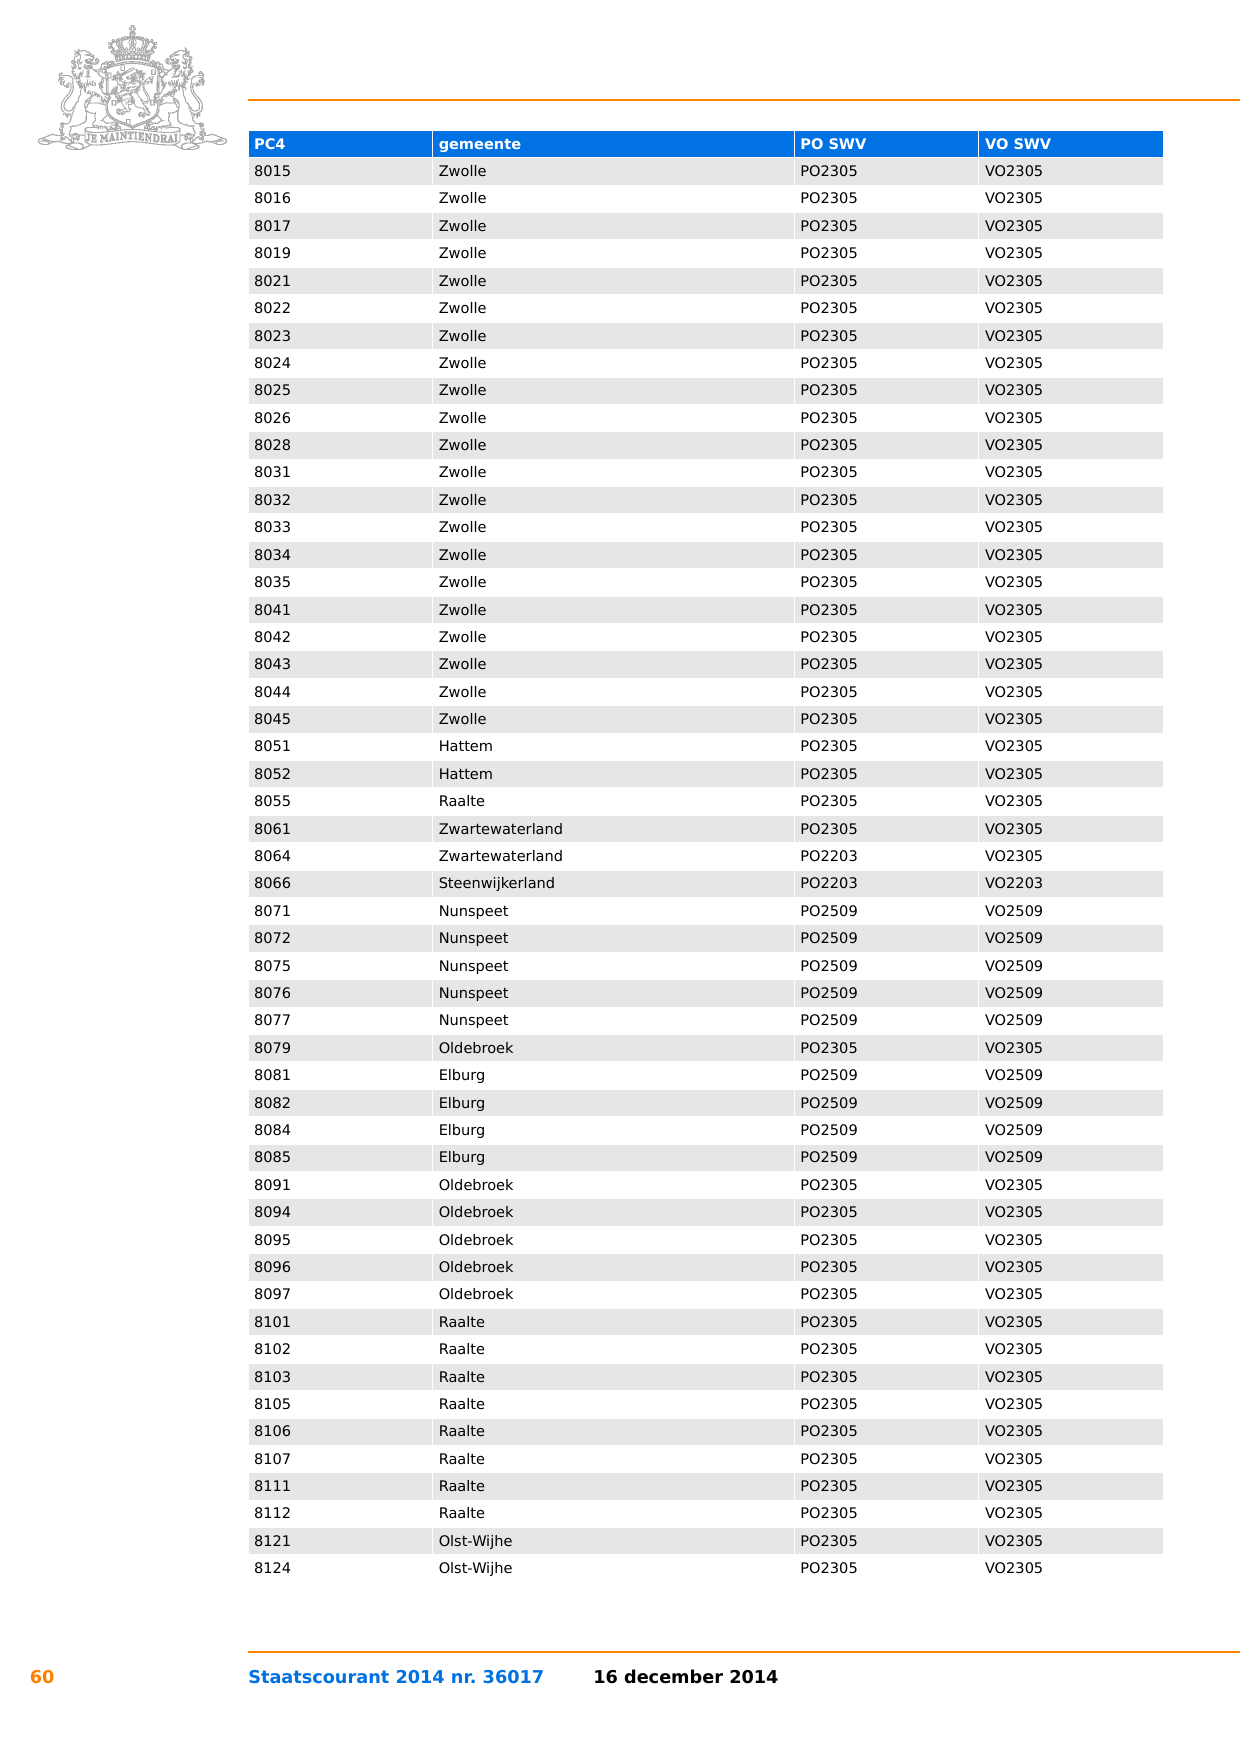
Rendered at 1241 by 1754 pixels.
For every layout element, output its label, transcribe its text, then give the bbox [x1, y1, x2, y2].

table_cell VO2305 [979, 1528, 1163, 1554]
table_cell 8055 [249, 789, 432, 815]
table_cell PO2305 [795, 323, 978, 349]
table_cell 8034 [249, 542, 432, 568]
table_cell 8071 [249, 898, 432, 924]
table_cell PO2305 [795, 542, 978, 568]
table_cell PO2305 [795, 734, 978, 760]
table_cell Raalte [433, 1364, 794, 1390]
table_cell Elburg [433, 1090, 794, 1116]
table_cell 8079 [249, 1035, 432, 1061]
table_cell VO2305 [979, 789, 1163, 815]
table_cell 8025 [249, 378, 432, 404]
table_cell PO2509 [795, 898, 978, 924]
table_cell 8023 [249, 323, 432, 349]
table_cell 8111 [249, 1473, 432, 1500]
table_cell PO2305 [795, 1419, 978, 1445]
table_cell PO2305 [795, 1501, 978, 1527]
table_cell 8031 [249, 460, 432, 486]
table_cell VO2305 [979, 1556, 1163, 1582]
table_cell 8028 [249, 432, 432, 459]
table_cell Elburg [433, 1117, 794, 1143]
table_cell 8097 [249, 1282, 432, 1308]
table_header PO SWV [795, 131, 978, 157]
table_cell Olst-Wijhe [433, 1528, 794, 1554]
table_cell VO2305 [979, 816, 1163, 842]
table_cell 8041 [249, 597, 432, 623]
table_cell PO2305 [795, 761, 978, 787]
table_cell PO2509 [795, 1117, 978, 1143]
table_cell 8042 [249, 624, 432, 650]
table_cell Zwolle [433, 241, 794, 267]
table_cell PO2203 [795, 871, 978, 897]
table_cell PO2305 [795, 1336, 978, 1363]
table_cell VO2305 [979, 1309, 1163, 1335]
table_cell PO2305 [795, 1309, 978, 1335]
table_cell 8095 [249, 1227, 432, 1253]
table_cell 8072 [249, 925, 432, 952]
table_cell VO2305 [979, 378, 1163, 404]
table_cell 8052 [249, 761, 432, 787]
table_cell PO2305 [795, 597, 978, 623]
table_cell 8084 [249, 1117, 432, 1143]
table_cell PO2305 [795, 1254, 978, 1281]
table_cell 8015 [249, 158, 432, 185]
table_cell VO2305 [979, 1364, 1163, 1390]
table_cell 8051 [249, 734, 432, 760]
table_cell Oldebroek [433, 1035, 794, 1061]
table_cell PO2305 [795, 624, 978, 650]
table_cell VO2305 [979, 323, 1163, 349]
table_cell Raalte [433, 1473, 794, 1500]
table_cell PO2305 [795, 1282, 978, 1308]
table_cell PO2509 [795, 980, 978, 1007]
table_cell Zwolle [433, 706, 794, 733]
table_cell Raalte [433, 1309, 794, 1335]
table_cell Olst-Wijhe [433, 1556, 794, 1582]
table_cell 8021 [249, 268, 432, 294]
table_cell Zwolle [433, 186, 794, 212]
table_cell PO2305 [795, 405, 978, 431]
table_cell VO2305 [979, 597, 1163, 623]
table_cell VO2305 [979, 186, 1163, 212]
table_cell PO2509 [795, 1090, 978, 1116]
table_cell PO2305 [795, 569, 978, 596]
table_cell Zwolle [433, 569, 794, 596]
table_cell VO2305 [979, 1227, 1163, 1253]
table_cell Zwolle [433, 432, 794, 459]
table_cell 8033 [249, 515, 432, 541]
table_cell 8085 [249, 1145, 432, 1171]
table_cell 8124 [249, 1556, 432, 1582]
table_cell Zwolle [433, 405, 794, 431]
table_cell PO2305 [795, 1446, 978, 1472]
table_cell PO2203 [795, 843, 978, 869]
table_cell PO2305 [795, 1364, 978, 1390]
table_cell VO2305 [979, 241, 1163, 267]
table_cell 8076 [249, 980, 432, 1007]
table_cell VO2305 [979, 1419, 1163, 1445]
table_cell 8101 [249, 1309, 432, 1335]
table_cell PO2305 [795, 1528, 978, 1554]
table_cell VO2305 [979, 1446, 1163, 1472]
table_cell PO2305 [795, 1172, 978, 1198]
table_cell PO2305 [795, 1227, 978, 1253]
table_cell VO2509 [979, 1145, 1163, 1171]
table_cell Elburg [433, 1063, 794, 1089]
table_cell VO2305 [979, 706, 1163, 733]
table_cell PO2509 [795, 1008, 978, 1034]
table_cell Zwolle [433, 679, 794, 705]
table_cell 8082 [249, 1090, 432, 1116]
table_cell PO2305 [795, 268, 978, 294]
table_cell PO2305 [795, 706, 978, 733]
table_cell PO2305 [795, 378, 978, 404]
table_header VO SWV [979, 131, 1163, 157]
table_cell Zwolle [433, 158, 794, 185]
table_cell Zwolle [433, 378, 794, 404]
table_cell VO2305 [979, 268, 1163, 294]
table_cell VO2305 [979, 1282, 1163, 1308]
table_cell 8102 [249, 1336, 432, 1363]
table_cell VO2305 [979, 405, 1163, 431]
table_cell VO2305 [979, 651, 1163, 678]
table_cell 8081 [249, 1063, 432, 1089]
table_cell 8077 [249, 1008, 432, 1034]
table_cell 8017 [249, 213, 432, 239]
table_cell Zwolle [433, 350, 794, 376]
table_cell VO2305 [979, 213, 1163, 239]
table_cell Raalte [433, 1391, 794, 1417]
table_cell Steenwijkerland [433, 871, 794, 897]
table_cell 8094 [249, 1199, 432, 1226]
table_cell PO2305 [795, 350, 978, 376]
table_cell Zwolle [433, 268, 794, 294]
table_cell 8032 [249, 487, 432, 513]
table_cell Zwartewaterland [433, 816, 794, 842]
table_cell VO2509 [979, 925, 1163, 952]
table_cell VO2305 [979, 624, 1163, 650]
table_cell VO2305 [979, 295, 1163, 322]
table_cell Elburg [433, 1145, 794, 1171]
table_cell VO2509 [979, 1063, 1163, 1089]
table_cell Nunspeet [433, 898, 794, 924]
table_cell PO2305 [795, 1035, 978, 1061]
table_cell Zwolle [433, 597, 794, 623]
table_cell Raalte [433, 1419, 794, 1445]
table_cell Zwolle [433, 460, 794, 486]
table_cell 8066 [249, 871, 432, 897]
table_cell 8061 [249, 816, 432, 842]
table_cell PO2305 [795, 460, 978, 486]
table_cell Hattem [433, 761, 794, 787]
table_cell VO2305 [979, 1336, 1163, 1363]
table_cell Zwolle [433, 487, 794, 513]
table_cell 8064 [249, 843, 432, 869]
table_cell Raalte [433, 1336, 794, 1363]
table_cell PO2305 [795, 1199, 978, 1226]
table_cell PO2305 [795, 295, 978, 322]
table_cell 8106 [249, 1419, 432, 1445]
table_cell PO2509 [795, 953, 978, 979]
table_cell Zwolle [433, 295, 794, 322]
table_cell VO2305 [979, 734, 1163, 760]
table_cell PO2305 [795, 651, 978, 678]
table_cell PO2509 [795, 1145, 978, 1171]
table_cell 8107 [249, 1446, 432, 1472]
table_cell PO2305 [795, 679, 978, 705]
table_cell Oldebroek [433, 1199, 794, 1226]
table_cell 8112 [249, 1501, 432, 1527]
table_cell Zwartewaterland [433, 843, 794, 869]
table_cell 8103 [249, 1364, 432, 1390]
table_cell VO2509 [979, 898, 1163, 924]
table_cell Oldebroek [433, 1282, 794, 1308]
table_cell PO2305 [795, 1391, 978, 1417]
table_cell 8091 [249, 1172, 432, 1198]
table_cell PO2305 [795, 241, 978, 267]
table_cell PO2305 [795, 432, 978, 459]
table_cell Nunspeet [433, 1008, 794, 1034]
table_cell VO2305 [979, 432, 1163, 459]
table_cell VO2305 [979, 515, 1163, 541]
table_cell Zwolle [433, 323, 794, 349]
table_cell Zwolle [433, 515, 794, 541]
table_cell PO2305 [795, 1473, 978, 1500]
table_cell 8022 [249, 295, 432, 322]
table_cell PO2509 [795, 925, 978, 952]
table_cell Oldebroek [433, 1254, 794, 1281]
picture [38, 25, 227, 150]
table_cell PO2305 [795, 213, 978, 239]
table_cell VO2305 [979, 761, 1163, 787]
table_cell VO2305 [979, 542, 1163, 568]
table_cell 8035 [249, 569, 432, 596]
table_cell Nunspeet [433, 925, 794, 952]
table_cell 8043 [249, 651, 432, 678]
table_cell Nunspeet [433, 980, 794, 1007]
table_cell VO2305 [979, 1172, 1163, 1198]
table_cell VO2305 [979, 1501, 1163, 1527]
table_cell VO2305 [979, 843, 1163, 869]
table_cell PO2509 [795, 1063, 978, 1089]
table_cell VO2305 [979, 487, 1163, 513]
table_cell 8016 [249, 186, 432, 212]
table_cell VO2203 [979, 871, 1163, 897]
table_cell PO2305 [795, 789, 978, 815]
table_cell VO2509 [979, 1008, 1163, 1034]
table_cell VO2305 [979, 679, 1163, 705]
table_cell VO2509 [979, 953, 1163, 979]
table_cell 8024 [249, 350, 432, 376]
table_cell PO2305 [795, 816, 978, 842]
table_cell Zwolle [433, 213, 794, 239]
table_cell VO2305 [979, 350, 1163, 376]
table_cell 8075 [249, 953, 432, 979]
table_cell Oldebroek [433, 1227, 794, 1253]
table_cell 8105 [249, 1391, 432, 1417]
table_cell VO2305 [979, 1391, 1163, 1417]
table_cell Zwolle [433, 542, 794, 568]
table_cell 8019 [249, 241, 432, 267]
table_cell VO2305 [979, 1199, 1163, 1226]
table_cell PO2305 [795, 186, 978, 212]
table_cell VO2305 [979, 569, 1163, 596]
table_cell Hattem [433, 734, 794, 760]
table_cell Nunspeet [433, 953, 794, 979]
table_cell VO2305 [979, 460, 1163, 486]
table_cell Oldebroek [433, 1172, 794, 1198]
table_cell Raalte [433, 789, 794, 815]
table_cell 8096 [249, 1254, 432, 1281]
table_cell VO2509 [979, 980, 1163, 1007]
table_cell VO2305 [979, 1254, 1163, 1281]
table_cell Raalte [433, 1446, 794, 1472]
table_cell VO2509 [979, 1090, 1163, 1116]
table_cell 8026 [249, 405, 432, 431]
table_cell VO2509 [979, 1117, 1163, 1143]
table_cell Zwolle [433, 651, 794, 678]
table_cell VO2305 [979, 1035, 1163, 1061]
table_header gemeente [433, 131, 794, 157]
table_cell VO2305 [979, 1473, 1163, 1500]
table_header PC4 [249, 131, 432, 157]
table_cell 8045 [249, 706, 432, 733]
table_cell 8121 [249, 1528, 432, 1554]
table_cell Raalte [433, 1501, 794, 1527]
table_cell Zwolle [433, 624, 794, 650]
table_cell PO2305 [795, 515, 978, 541]
table_cell PO2305 [795, 487, 978, 513]
table_cell PO2305 [795, 158, 978, 185]
table_cell PO2305 [795, 1556, 978, 1582]
table_cell VO2305 [979, 158, 1163, 185]
table_cell 8044 [249, 679, 432, 705]
